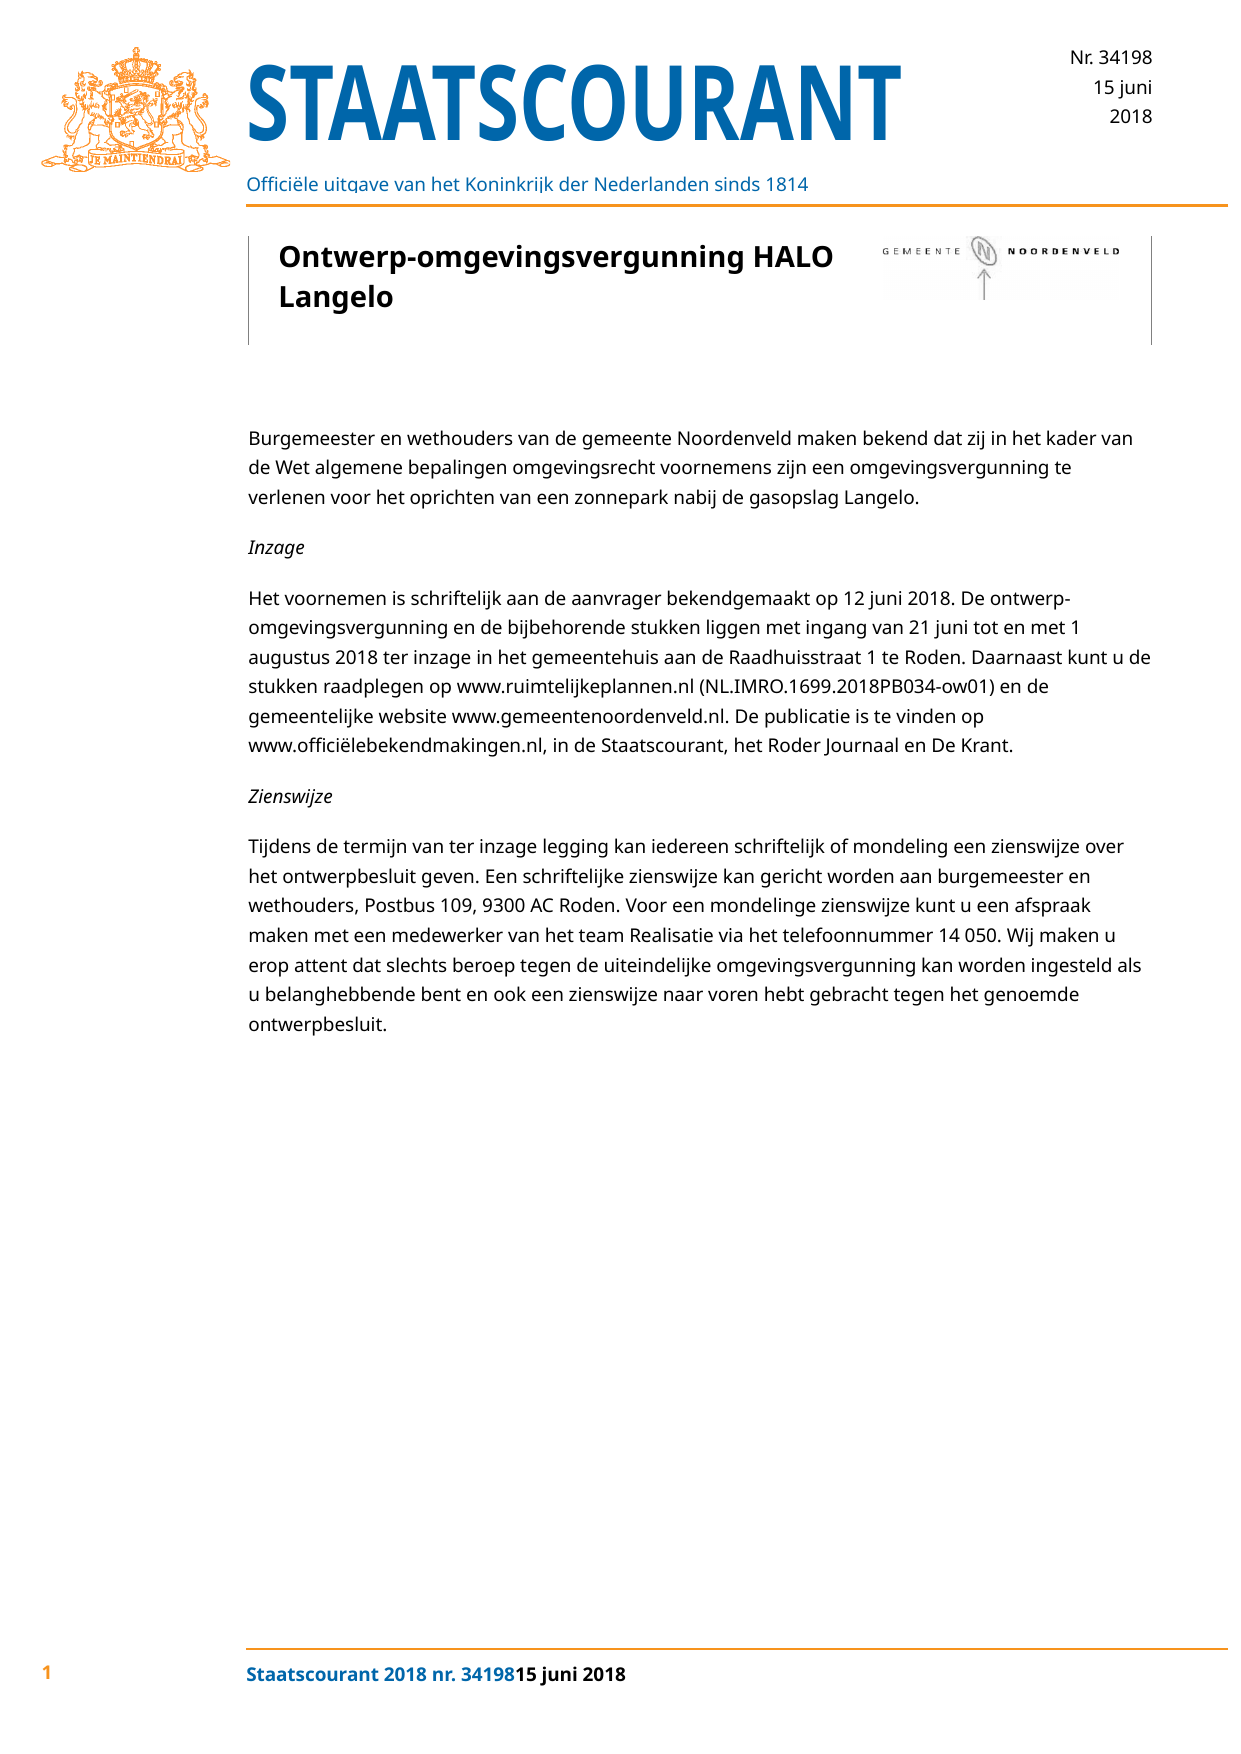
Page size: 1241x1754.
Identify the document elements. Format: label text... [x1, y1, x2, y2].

text Tijdens de termijn van ter inzage legging kan iedereen schriftelijk of mondeling een zienswijze over het ontwerpbesluit geven. Een schriftelijke zienswijze kan gericht worden aan burgemeester en wethouders, Postbus 109, 9300 AC Roden. Voor een mondelinge zienswijze kunt u een afspraak maken met een medewerker van het team Realisatie via het telefoonnummer 14 050. Wij maken u erop attent dat slechts beroep tegen de uiteindelijke omgevingsvergunning kan worden ingesteld als u belanghebbende bent en ook een zienswijze naar voren hebt gebracht tegen het genoemde ontwerpbesluit. [248, 833, 1152, 1037]
table_header [850, 300, 1151, 345]
text Zienswijze [248, 783, 1152, 809]
text Burgemeester en wethouders van de gemeente Noordenveld maken bekend dat zij in het kader van de Wet algemene bepalingen omgevingsrecht voornemens zijn een omgevingsvergunning te verlenen voor het oprichten van een zonnepark nabij de gasopslag Langelo. [248, 425, 1152, 509]
table_header [1119, 236, 1151, 299]
picture [41, 47, 231, 172]
picture [882, 236, 1119, 300]
table_header [850, 236, 882, 299]
text Inzage [248, 534, 1152, 560]
text Het voornemen is schriftelijk aan de aanvrager bekendgemaakt op 12 juni 2018. De ontwerp-omgevingsvergunning en de bijbehorende stukken liggen met ingang van 21 juni tot en met 1 augustus 2018 ter inzage in het gemeentehuis aan de Raadhuisstraat 1 te Roden. Daarnaast kunt u de stukken raadplegen op www.ruimtelijkeplannen.nl (NL.IMRO.1699.2018PB034-ow01) en de gemeentelijke website www.gemeentenoordenveld.nl. De publicatie is te vinden op www.officiëlebekendmakingen.nl, in de Staatscourant, het Roder Journaal en De Krant. [248, 585, 1152, 758]
table_header Ontwerp-omgevingsvergunning HALO Langelo [249, 236, 850, 345]
